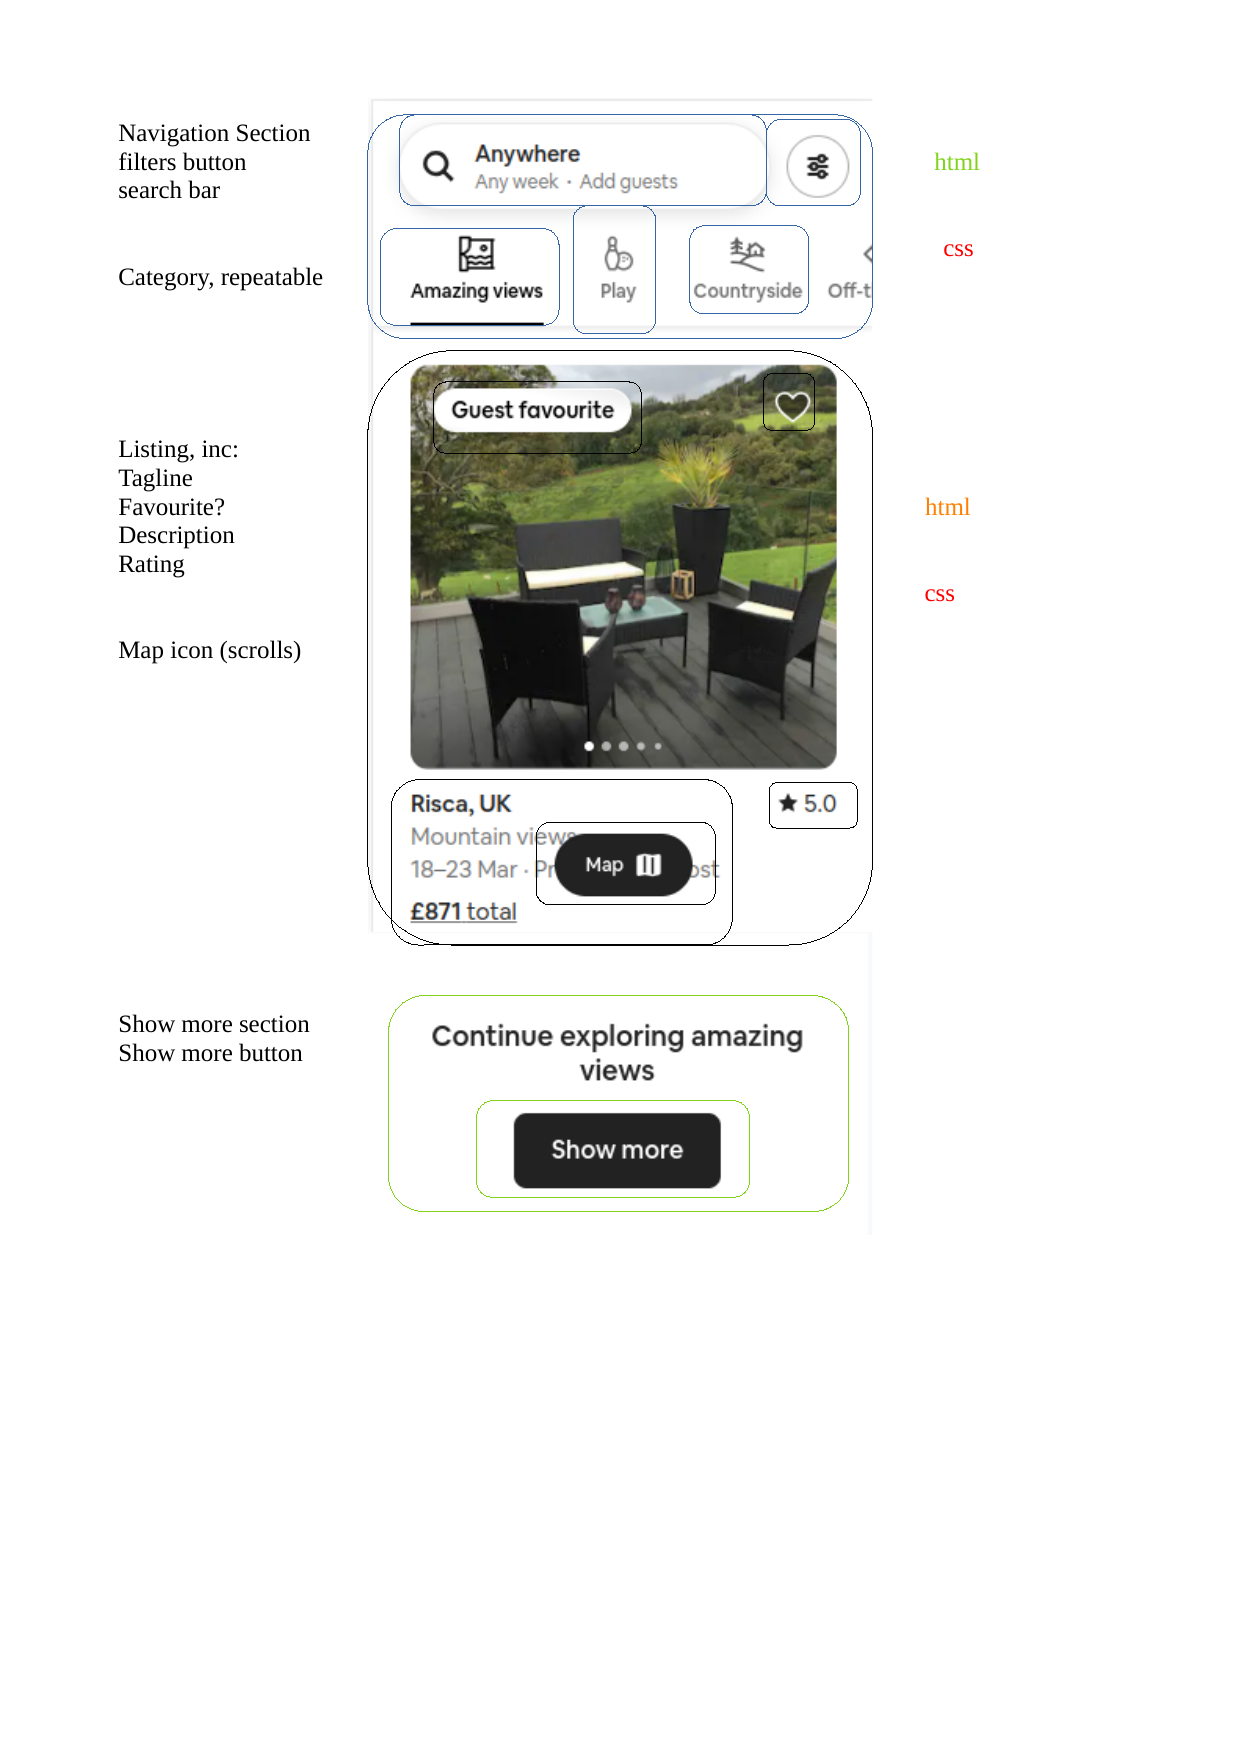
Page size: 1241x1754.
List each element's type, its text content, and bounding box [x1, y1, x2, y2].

text html [873, 147, 1122, 176]
text Category, repeatable [118, 262, 367, 291]
text [873, 463, 1122, 492]
text [118, 233, 367, 262]
text [873, 636, 1122, 664]
text Description [118, 521, 367, 549]
text [873, 118, 1122, 147]
text [873, 176, 1122, 204]
text [873, 434, 1122, 463]
text [873, 1009, 1122, 1038]
text css [873, 233, 1122, 262]
text [118, 578, 367, 607]
text [873, 521, 1122, 549]
text search bar [118, 176, 367, 204]
text css [873, 578, 1122, 607]
text filters button [118, 147, 367, 176]
text Tagline [118, 463, 367, 492]
text Listing, inc: [118, 434, 367, 463]
picture [367, 98, 873, 1235]
text Show more section [118, 1009, 367, 1038]
text html [873, 492, 1122, 521]
text Navigation Section [118, 118, 367, 147]
text [873, 1038, 1122, 1067]
text Favourite? [118, 492, 367, 521]
text Show more button [118, 1038, 367, 1067]
text [873, 262, 1122, 291]
text Rating [118, 549, 367, 578]
text [873, 549, 1122, 578]
text Map icon (scrolls) [118, 636, 367, 664]
